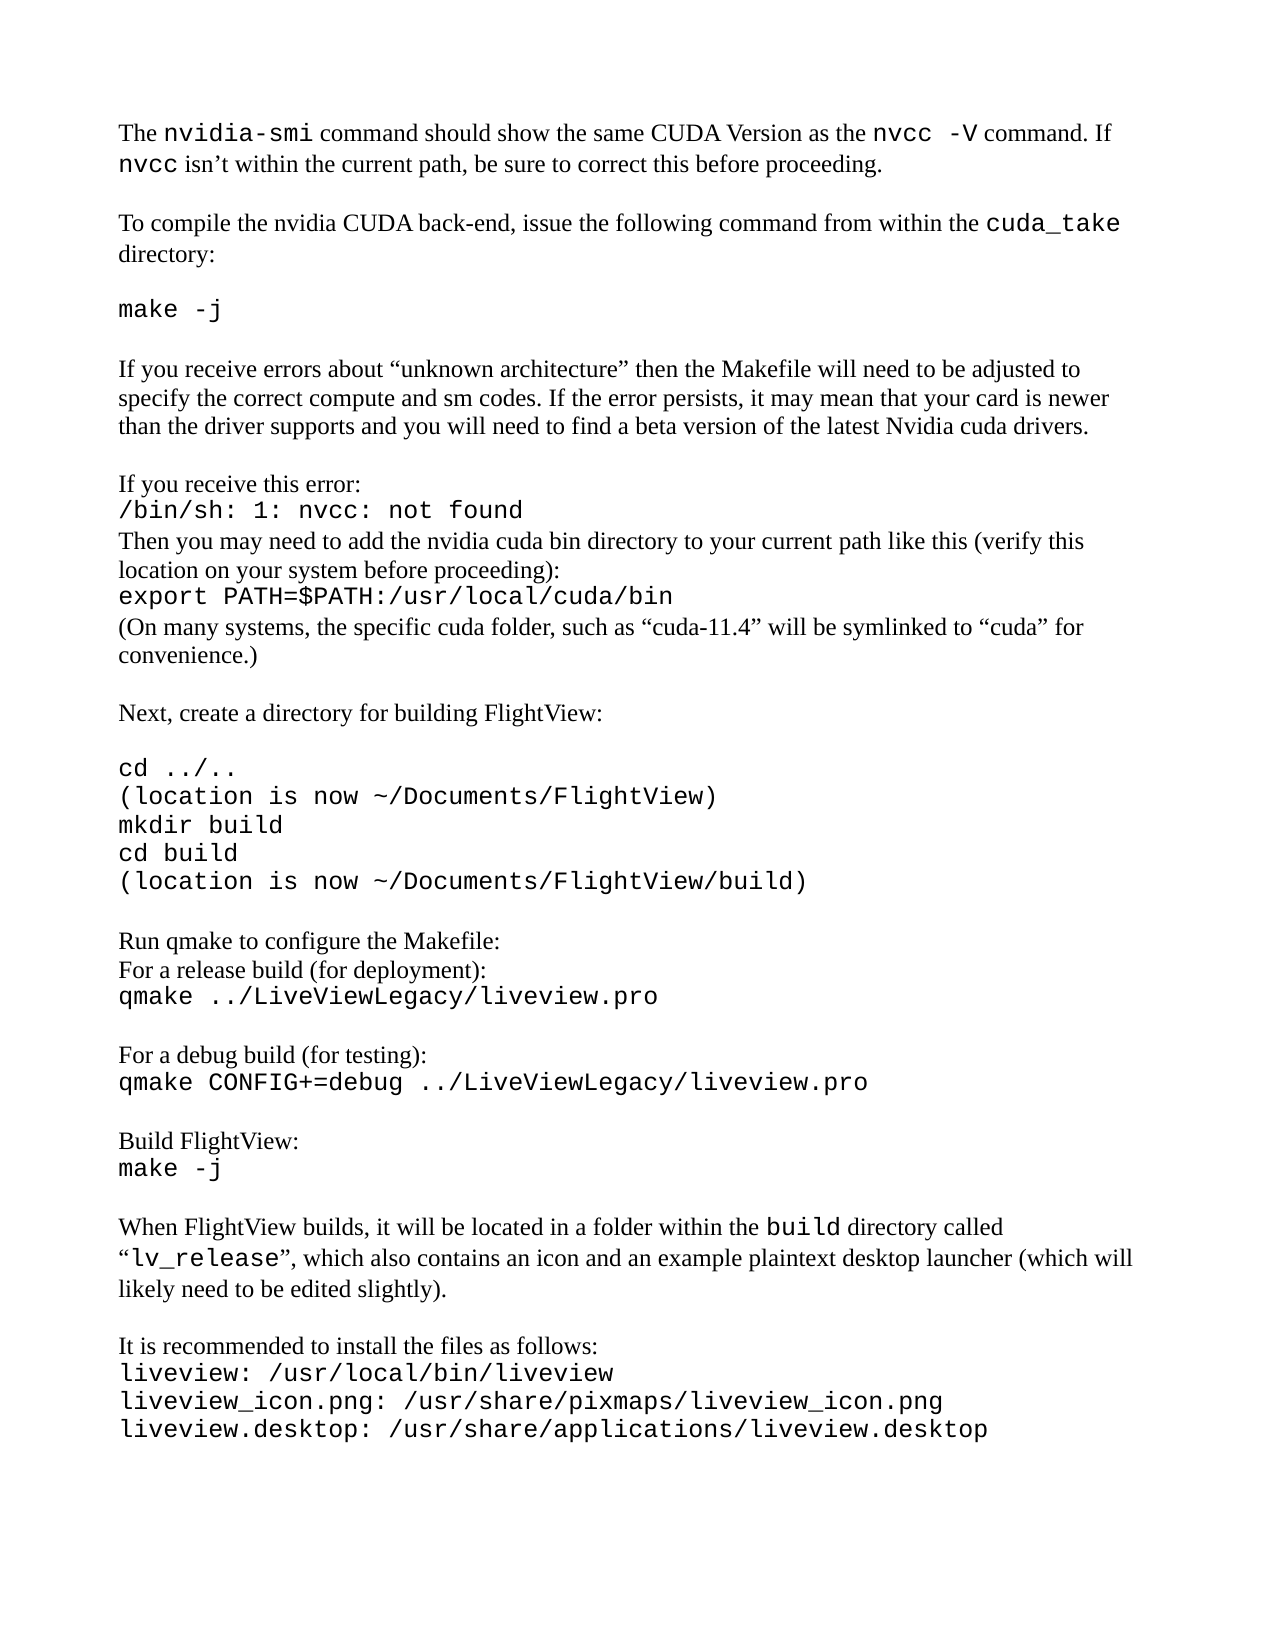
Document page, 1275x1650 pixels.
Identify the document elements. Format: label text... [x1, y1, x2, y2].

text Then you may need to add the nvidia cuda bin directory to your current path like this (verify this location on your system before proceeding): [118, 526, 1157, 583]
text For a release build (for deployment): [118, 955, 1157, 983]
text When FlightView builds, it will be located in a folder within the build directory called “lv_release”, which also contains an icon and an example plaintext desktop launcher (which will likely need to be edited slightly). [118, 1212, 1157, 1303]
text /bin/sh: 1: nvcc: not found [118, 498, 1157, 526]
text qmake CONFIG+=debug ../LiveViewLegacy/liveview.pro [118, 1069, 1157, 1098]
text (On many systems, the specific cuda folder, such as “cuda-11.4” will be symlinked to “cuda” for convenience.) [118, 612, 1157, 669]
text make -j [118, 297, 1157, 325]
text mkdir build [118, 812, 1157, 841]
text liveview.desktop: /usr/share/applications/liveview.desktop [118, 1417, 1157, 1445]
text It is recommended to install the files as follows: [118, 1331, 1157, 1360]
text For a debug build (for testing): [118, 1041, 1157, 1069]
text (location is now ~/Documents/FlightView) [118, 784, 1157, 812]
text export PATH=$PATH:/usr/local/cuda/bin [118, 583, 1157, 612]
text cd build [118, 841, 1157, 869]
text make -j [118, 1155, 1157, 1183]
text liveview_icon.png: /usr/share/pixmaps/liveview_icon.png [118, 1388, 1157, 1417]
text (location is now ~/Documents/FlightView/build) [118, 869, 1157, 897]
text Next, create a directory for building FlightView: [118, 698, 1157, 727]
text Build FlightView: [118, 1126, 1157, 1155]
text To compile the nvidia CUDA back-end, issue the following command from within the cuda_take directory: [118, 208, 1157, 268]
text liveview: /usr/local/bin/liveview [118, 1360, 1157, 1388]
text cd ../.. [118, 756, 1157, 784]
text If you receive this error: [118, 469, 1157, 498]
text Run qmake to configure the Makefile: [118, 926, 1157, 955]
text qmake ../LiveViewLegacy/liveview.pro [118, 983, 1157, 1012]
text The nvidia-smi command should show the same CUDA Version as the nvcc -V command. If nvcc isn’t within the current path, be sure to correct this before proceeding. [118, 118, 1157, 180]
text If you receive errors about “unknown architecture” then the Makefile will need to be adjusted to specify the correct compute and sm codes. If the error persists, it may mean that your card is newer than the driver supports and you will need to find a beta version of the latest Nvidia cuda drivers. [118, 354, 1157, 440]
